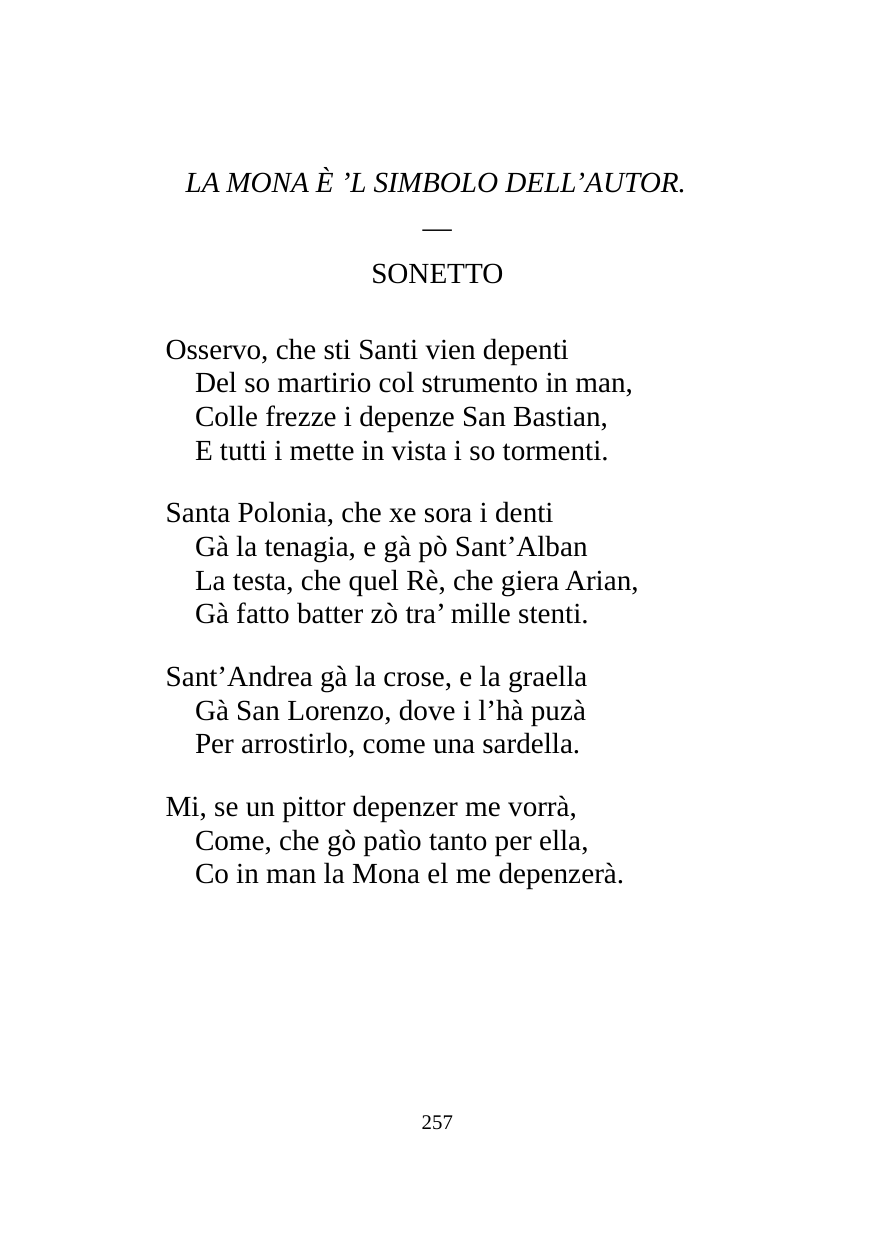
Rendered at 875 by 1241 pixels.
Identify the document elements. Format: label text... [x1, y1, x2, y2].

text — [106, 211, 768, 244]
text SONETTO [106, 257, 768, 290]
text Mi, se un pittor depenzer me vorrà, Come, che gò patìo tanto per ella, Co in man la Mona el me depenzerà. [165, 789, 768, 890]
text Santa Polonia, che xe sora i denti Gà la tenagia, e gà pò Sant’Alban La testa, che quel Rè, che giera Arian, Gà fatto batter zò tra’ mille stenti. [165, 496, 768, 630]
text Osservo, che sti Santi vien depenti Del so martirio col strumento in man, Colle frezze i depenze San Bastian, E tutti i mette in vista i so tormenti. [165, 332, 768, 466]
subtitle LA MONA È ’L SIMBOLO DELL’AUTOR. [106, 165, 768, 199]
text Sant’Andrea gà la crose, e la graella Gà San Lorenzo, dove i l’hà puzà Per arrostirlo, come una sardella. [165, 659, 768, 760]
